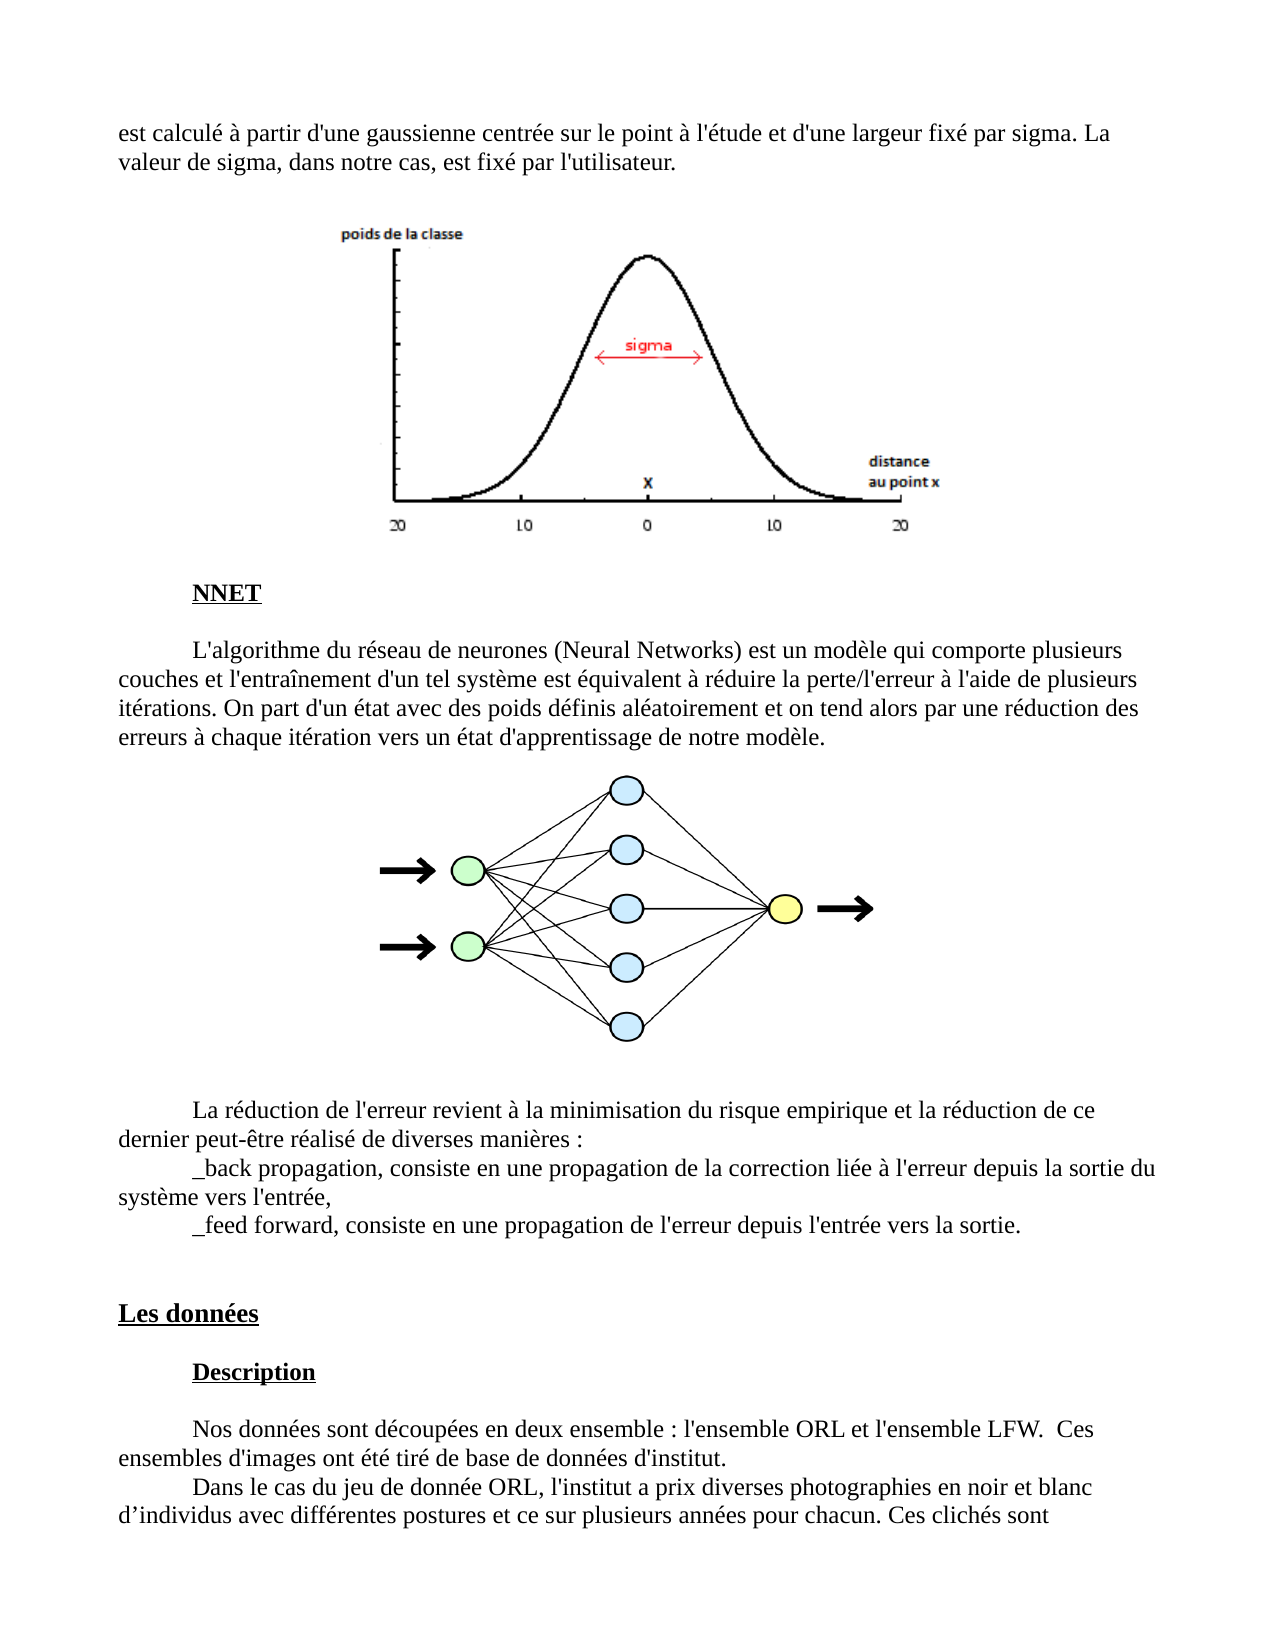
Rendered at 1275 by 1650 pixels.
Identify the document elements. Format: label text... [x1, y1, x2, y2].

picture [336, 208, 949, 539]
text La réduction de l'erreur revient à la minimisation du risque empirique et la réduction de ce dernier peut-être réalisé de diverses manières : [118, 1096, 1157, 1153]
text Nos données sont découpées en deux ensemble : l'ensemble ORL et l'ensemble LFW. Ces ensembles d'images ont été tiré de base de données d'institut. [118, 1414, 1157, 1472]
text Description [118, 1357, 1157, 1386]
text _back propagation, consiste en une propagation de la correction liée à l'erreur depuis la sortie du système vers l'entrée, [118, 1153, 1157, 1211]
text Dans le cas du jeu de donnée ORL, l'institut a prix diverses photographies en noir et blanc d’individus avec différentes postures et ce sur plusieurs années pour chacun. Ces clichés sont [118, 1472, 1157, 1529]
picture [379, 775, 874, 1042]
text Les données [118, 1297, 1157, 1328]
text est calculé à partir d'une gaussienne centrée sur le point à l'étude et d'une largeur fixé par sigma. La valeur de sigma, dans notre cas, est fixé par l'utilisateur. [118, 118, 1157, 176]
text L'algorithme du réseau de neurones (Neural Networks) est un modèle qui comporte plusieurs couches et l'entraînement d'un tel système est équivalent à réduire la perte/l'erreur à l'aide de plusieurs itérations. On part d'un état avec des poids définis aléatoirement et on tend alors par une réduction des erreurs à chaque itération vers un état d'apprentissage de notre modèle. [118, 636, 1157, 751]
text NNET [118, 578, 1157, 607]
text _feed forward, consiste en une propagation de l'erreur depuis l'entrée vers la sortie. [118, 1211, 1157, 1239]
